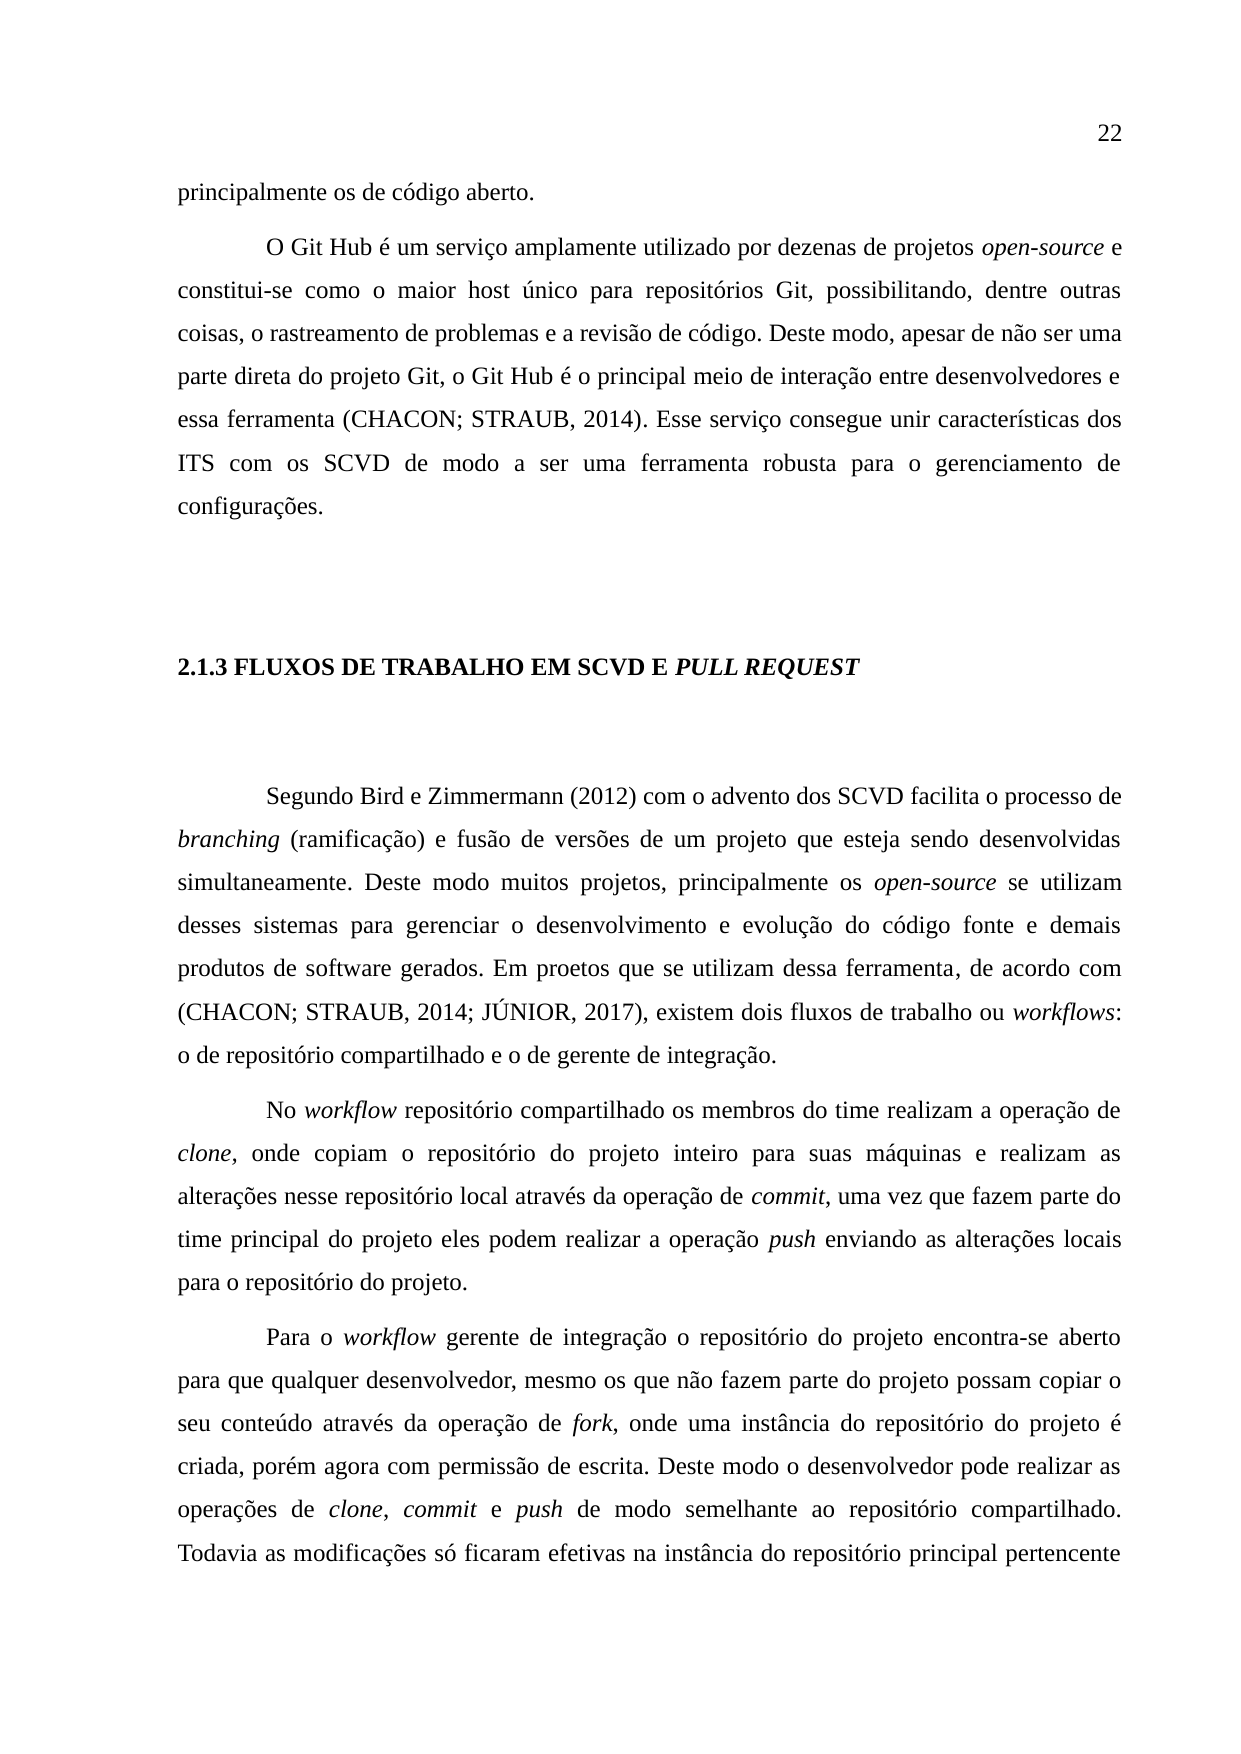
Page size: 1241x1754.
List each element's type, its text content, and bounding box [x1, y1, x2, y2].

text O Git Hub é um serviço amplamente utilizado por dezenas de projetos open-source e constitui-se como o maior host único para repositórios Git, possibilitando, dentre outras coisas, o rastreamento de problemas e a revisão de código. Deste modo, apesar de não ser uma parte direta do projeto Git, o Git Hub é o principal meio de interação entre desenvolvedores e essa ferramenta (CHACON; STRAUB, 2014). Esse serviço consegue unir características dos ITS com os SCVD de modo a ser uma ferramenta robusta para o gerenciamento de configurações. [177, 232, 1122, 519]
text No workflow repositório compartilhado os membros do time realizam a operação de clone, onde copiam o repositório do projeto inteiro para suas máquinas e realizam as alterações nesse repositório local através da operação de commit, uma vez que fazem parte do time principal do projeto eles podem realizar a operação push enviando as alterações locais para o repositório do projeto. [177, 1095, 1122, 1296]
text Para o workflow gerente de integração o repositório do projeto encontra-se aberto para que qualquer desenvolvedor, mesmo os que não fazem parte do projeto possam copiar o seu conteúdo através da operação de fork, onde uma instância do repositório do projeto é criada, porém agora com permissão de escrita. Deste modo o desenvolvedor pode realizar as operações de clone, commit e push de modo semelhante ao repositório compartilhado. Todavia as modificações só ficaram efetivas na instância do repositório principal pertencente [177, 1322, 1122, 1566]
text principalmente os de código aberto. [177, 177, 1122, 206]
text 2.1.3 Fluxos de trabalho em SCVD e Pull Request [177, 652, 1122, 681]
text Segundo Bird e Zimmermann (2012) com o advento dos SCVD facilita o processo de branching (ramificação) e fusão de versões de um projeto que esteja sendo desenvolvidas simultaneamente. Deste modo muitos projetos, principalmente os open-source se utilizam desses sistemas para gerenciar o desenvolvimento e evolução do código fonte e demais produtos de software gerados. Em proetos que se utilizam dessa ferramenta, de acordo com (CHACON; STRAUB, 2014; JÚNIOR, 2017), existem dois fluxos de trabalho ou workflows: o de repositório compartilhado e o de gerente de integração. [177, 781, 1122, 1068]
